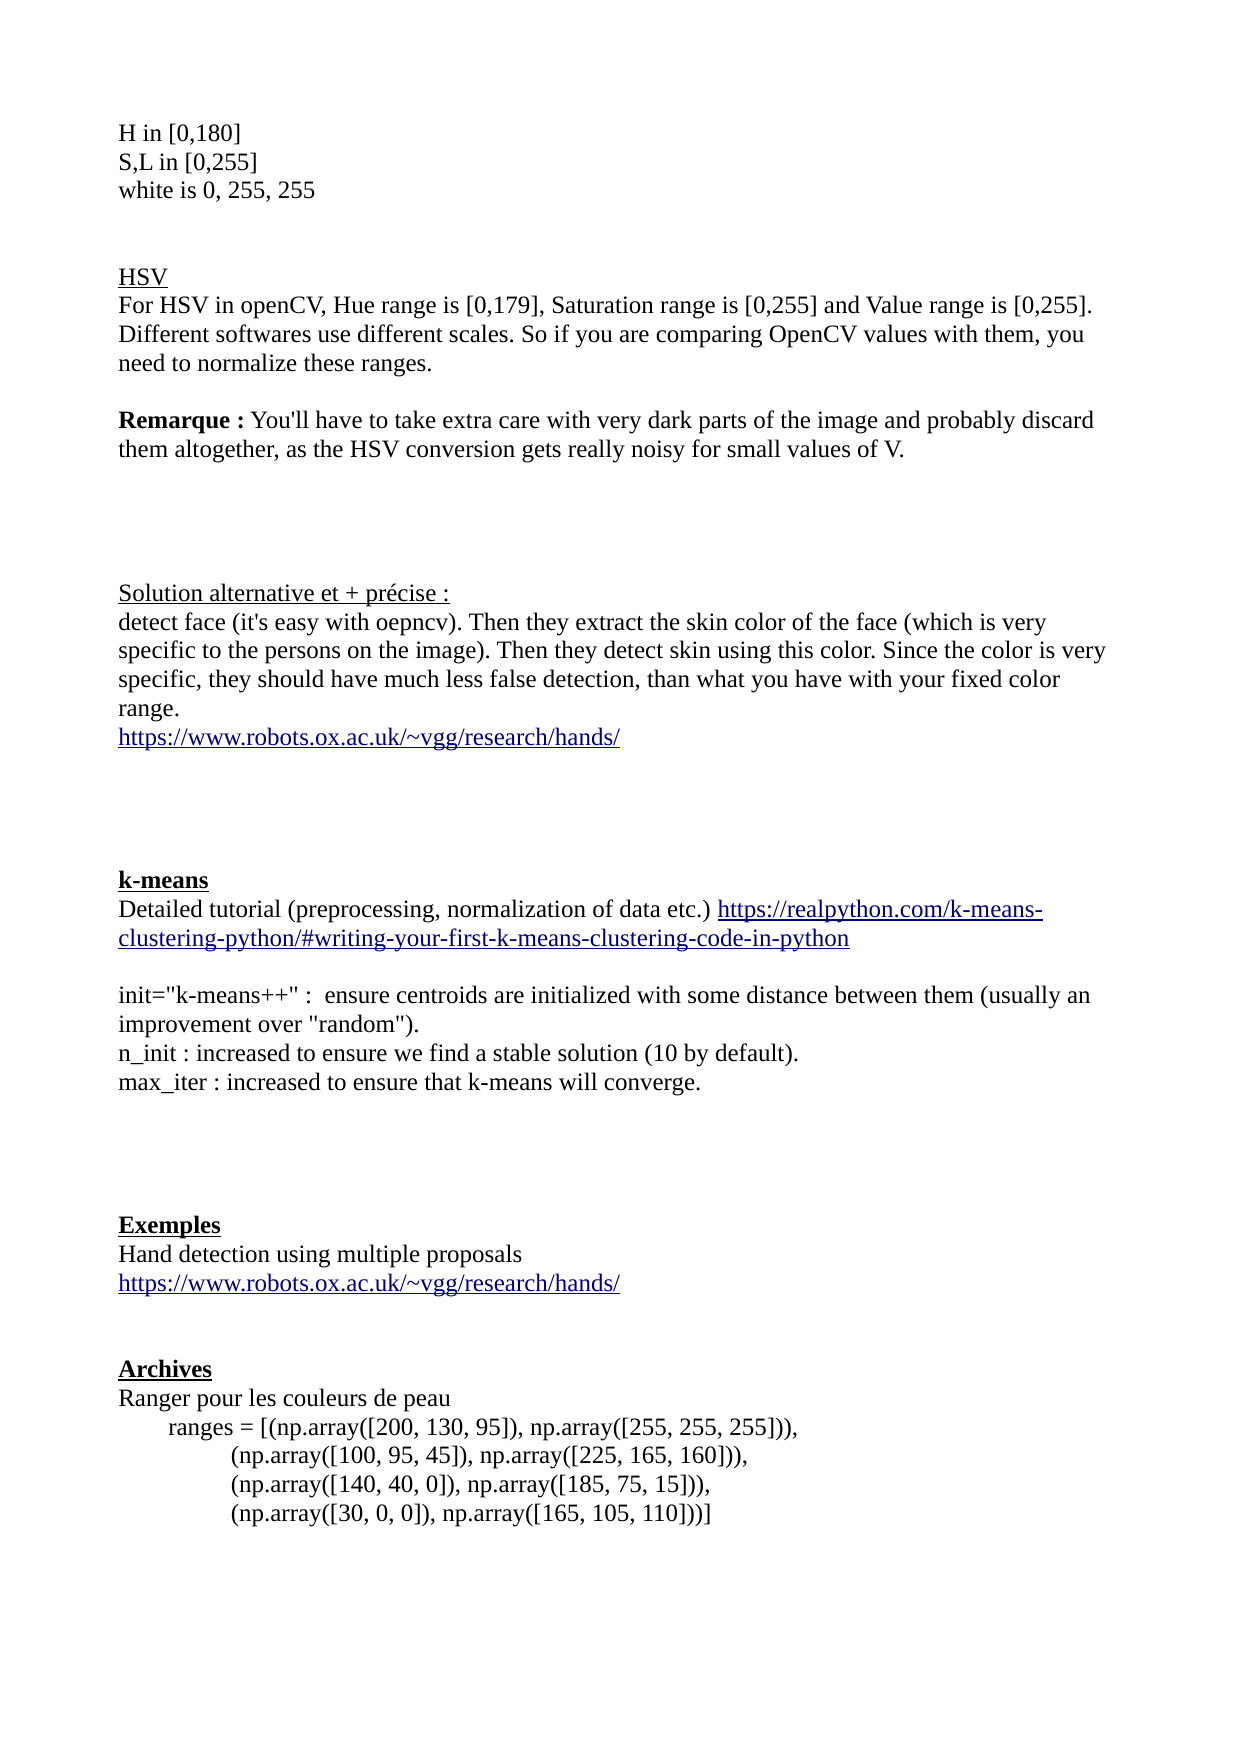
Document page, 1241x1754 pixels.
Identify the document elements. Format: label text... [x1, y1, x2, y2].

text Ranger pour les couleurs de peau [118, 1383, 1122, 1412]
text (np.array([140, 40, 0]), np.array([185, 75, 15])), [118, 1469, 1122, 1498]
text H in [0,180] [118, 118, 1122, 147]
text Different softwares use different scales. So if you are comparing OpenCV values with them, you need to normalize these ranges. [118, 319, 1122, 377]
text k-means [118, 866, 1122, 894]
text Exemples [118, 1211, 1122, 1239]
text Detailed tutorial (preprocessing, normalization of data etc.) https://realpython.com/k-means-clustering-python/#writing-your-first-k-means-clustering-code-in-python [118, 894, 1122, 952]
text Archives [118, 1354, 1122, 1383]
text https://www.robots.ox.ac.uk/~vgg/research/hands/ [118, 1268, 1122, 1297]
text (np.array([30, 0, 0]), np.array([165, 105, 110]))] [118, 1498, 1122, 1527]
text https://www.robots.ox.ac.uk/~vgg/research/hands/ [118, 722, 1122, 751]
text HSV [118, 262, 1122, 291]
text For HSV in openCV, Hue range is [0,179], Saturation range is [0,255] and Value range is [0,255]. [118, 291, 1122, 319]
text S,L in [0,255] [118, 147, 1122, 176]
text Solution alternative et + précise : [118, 578, 1122, 607]
text init="k-means++" : ensure centroids are initialized with some distance between them (usually an improvement over "random"). [118, 981, 1122, 1038]
text ranges = [(np.array([200, 130, 95]), np.array([255, 255, 255])), [118, 1412, 1122, 1441]
text white is 0, 255, 255 [118, 176, 1122, 204]
text Hand detection using multiple proposals [118, 1239, 1122, 1268]
text max_iter : increased to ensure that k-means will converge. [118, 1067, 1122, 1096]
text (np.array([100, 95, 45]), np.array([225, 165, 160])), [118, 1441, 1122, 1469]
text Remarque : You'll have to take extra care with very dark parts of the image and probably discard them altogether, as the HSV conversion gets really noisy for small values of V. [118, 406, 1122, 463]
text n_init : increased to ensure we find a stable solution (10 by default). [118, 1038, 1122, 1067]
text detect face (it's easy with oepncv). Then they extract the skin color of the face (which is very specific to the persons on the image). Then they detect skin using this color. Since the color is very specific, they should have much less false detection, than what you have with your fixed color range. [118, 607, 1122, 722]
